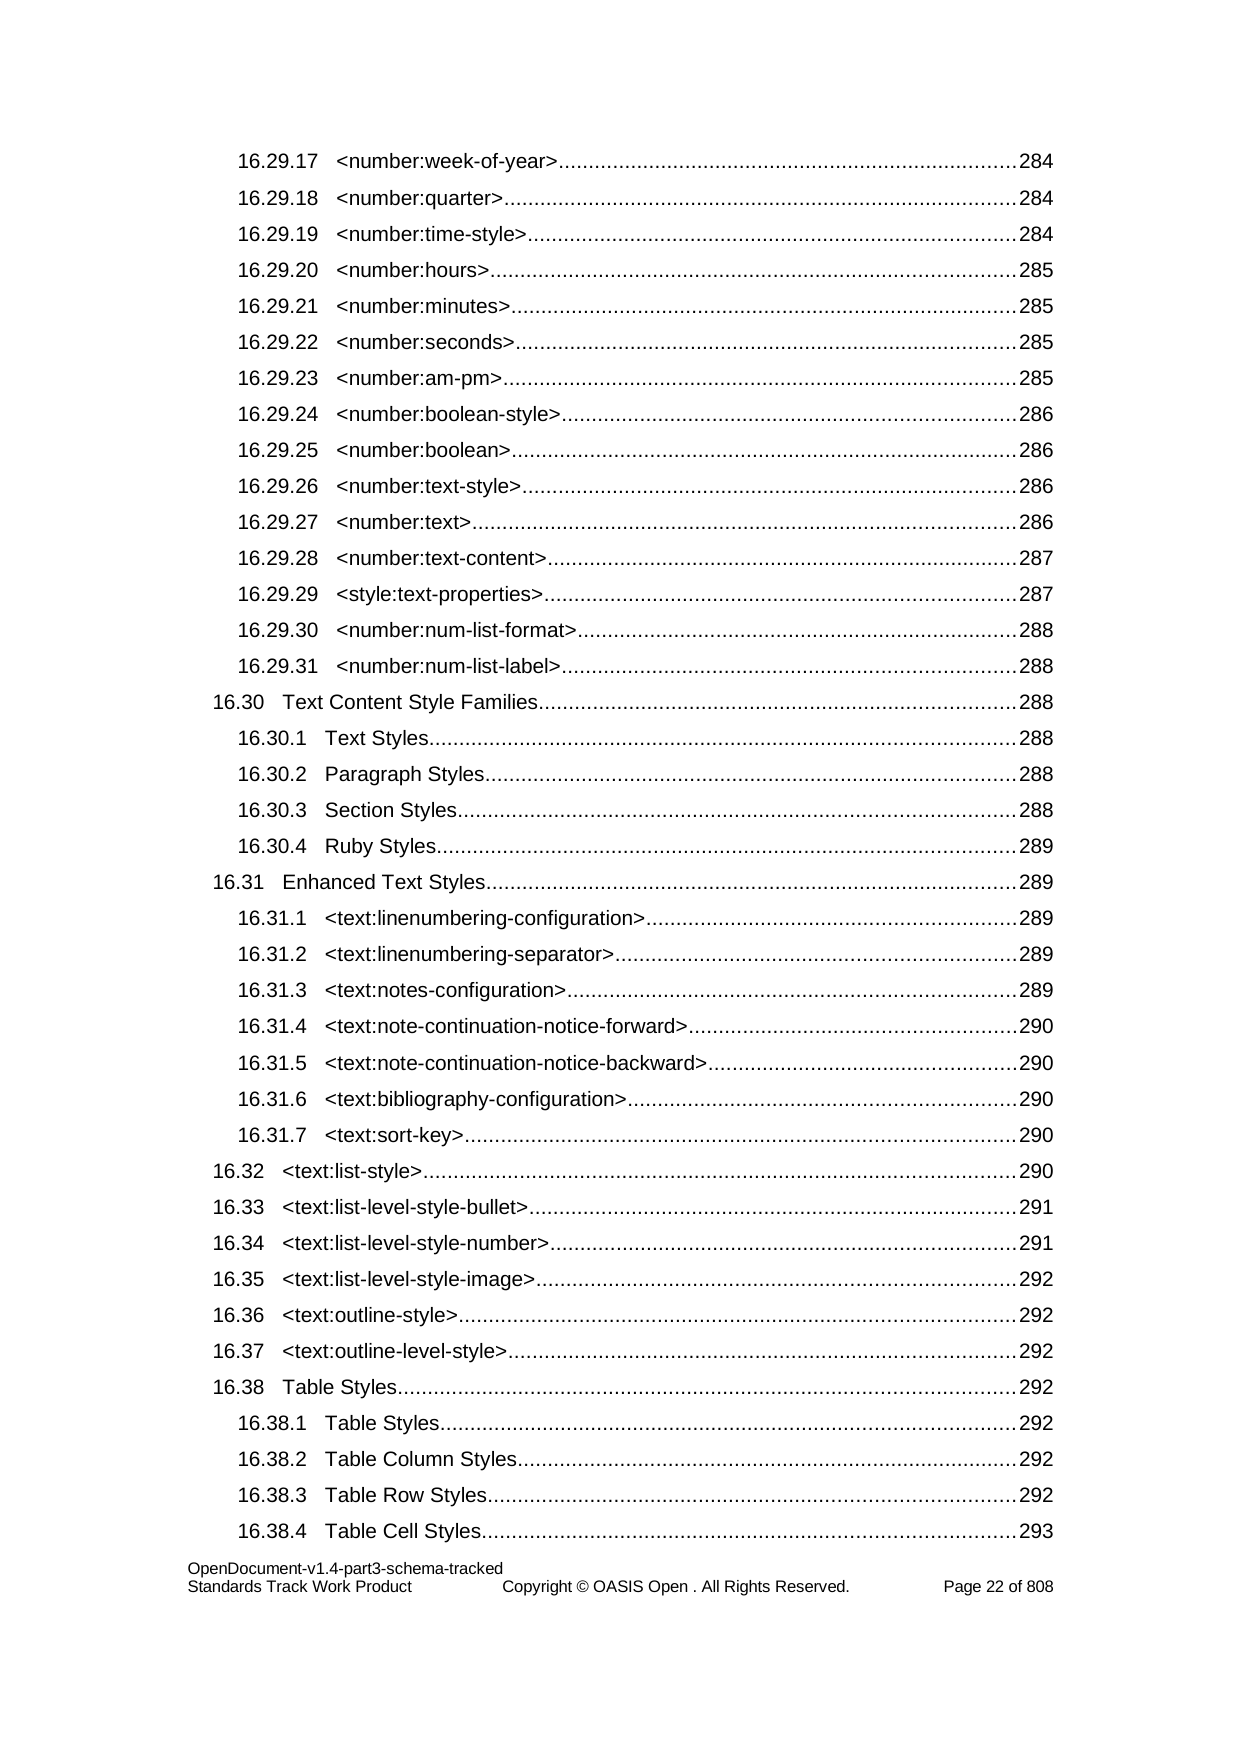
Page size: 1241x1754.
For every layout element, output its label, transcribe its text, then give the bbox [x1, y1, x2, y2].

text 16.31.6 <text:bibliography-configuration> 290 [237, 1087, 1053, 1111]
text 16.29.19 <number:time-style> 284 [237, 222, 1053, 246]
text 16.29.29 <style:text-properties> 287 [237, 582, 1053, 606]
text 16.38.3 Table Row Styles 292 [237, 1483, 1053, 1507]
text 16.34 <text:list-level-style-number> 291 [212, 1231, 1053, 1255]
text 16.37 <text:outline-level-style> 292 [212, 1339, 1053, 1363]
text 16.38.4 Table Cell Styles 293 [237, 1519, 1053, 1543]
text 16.29.28 <number:text-content> 287 [237, 546, 1053, 570]
text 16.38.2 Table Column Styles 292 [237, 1447, 1053, 1471]
text 16.33 <text:list-level-style-bullet> 291 [212, 1195, 1053, 1219]
text 16.31.4 <text:note-continuation-notice-forward> 290 [237, 1015, 1053, 1038]
text 16.29.25 <number:boolean> 286 [237, 438, 1053, 462]
text 16.29.20 <number:hours> 285 [237, 258, 1053, 282]
text 16.30 Text Content Style Families 288 [212, 691, 1053, 714]
text 16.29.31 <number:num-list-label> 288 [237, 654, 1053, 678]
text 16.29.26 <number:text-style> 286 [237, 474, 1053, 498]
text 16.30.3 Section Styles 288 [237, 799, 1053, 822]
text 16.29.22 <number:seconds> 285 [237, 330, 1053, 354]
text 16.32 <text:list-style> 290 [212, 1159, 1053, 1183]
text 16.29.27 <number:text> 286 [237, 510, 1053, 534]
text 16.31 Enhanced Text Styles 289 [212, 871, 1053, 894]
text 16.30.1 Text Styles 288 [237, 727, 1053, 750]
text 16.31.1 <text:linenumbering-configuration> 289 [237, 907, 1053, 930]
text 16.36 <text:outline-style> 292 [212, 1303, 1053, 1327]
text 16.29.18 <number:quarter> 284 [237, 186, 1053, 209]
text 16.30.4 Ruby Styles 289 [237, 835, 1053, 858]
text 16.31.3 <text:notes-configuration> 289 [237, 979, 1053, 1002]
text 16.29.21 <number:minutes> 285 [237, 294, 1053, 318]
text 16.38.1 Table Styles 292 [237, 1411, 1053, 1435]
text 16.31.7 <text:sort-key> 290 [237, 1123, 1053, 1147]
text 16.29.24 <number:boolean-style> 286 [237, 402, 1053, 426]
text 16.31.5 <text:note-continuation-notice-backward> 290 [237, 1051, 1053, 1074]
text 16.38 Table Styles 292 [212, 1375, 1053, 1399]
text 16.31.2 <text:linenumbering-separator> 289 [237, 943, 1053, 966]
text 16.29.30 <number:num-list-format> 288 [237, 618, 1053, 642]
text 16.29.17 <number:week-of-year> 284 [237, 150, 1053, 173]
text 16.30.2 Paragraph Styles 288 [237, 763, 1053, 786]
text 16.35 <text:list-level-style-image> 292 [212, 1267, 1053, 1291]
text 16.29.23 <number:am-pm> 285 [237, 366, 1053, 390]
